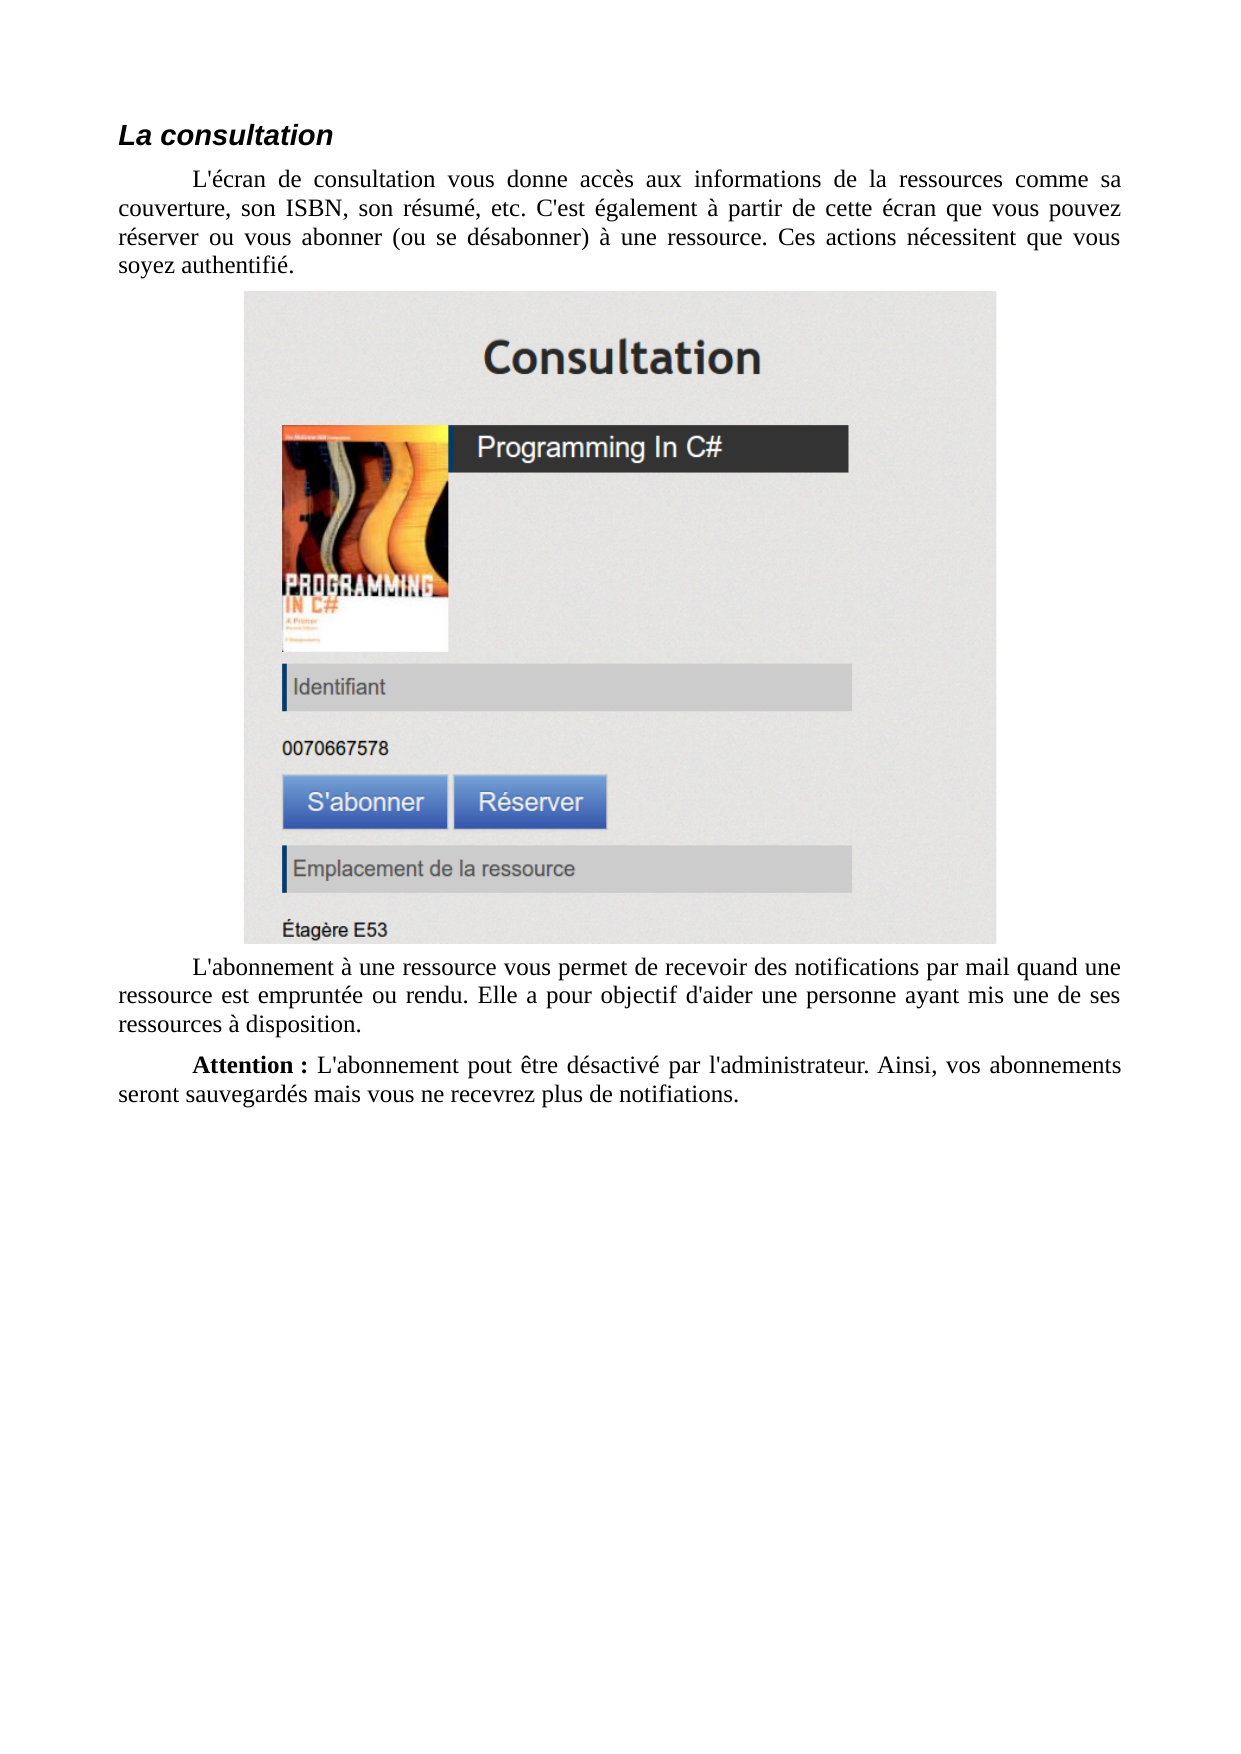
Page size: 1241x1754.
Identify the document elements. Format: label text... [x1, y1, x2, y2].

subtitle La consultation [118, 118, 1122, 152]
picture [243, 291, 997, 944]
text L'écran de consultation vous donne accès aux informations de la ressources comme sa couverture, son ISBN, son résumé, etc. C'est également à partir de cette écran que vous pouvez réserver ou vous abonner (ou se désabonner) à une ressource. Ces actions nécessitent que vous soyez authentifié. [118, 164, 1122, 279]
text Attention : L'abonnement pout être désactivé par l'administrateur. Ainsi, vos abonnements seront sauvegardés mais vous ne recevrez plus de notifiations. [118, 1050, 1122, 1108]
text L'abonnement à une ressource vous permet de recevoir des notifications par mail quand une ressource est empruntée ou rendu. Elle a pour objectif d'aider une personne ayant mis une de ses ressources à disposition. [118, 952, 1122, 1038]
